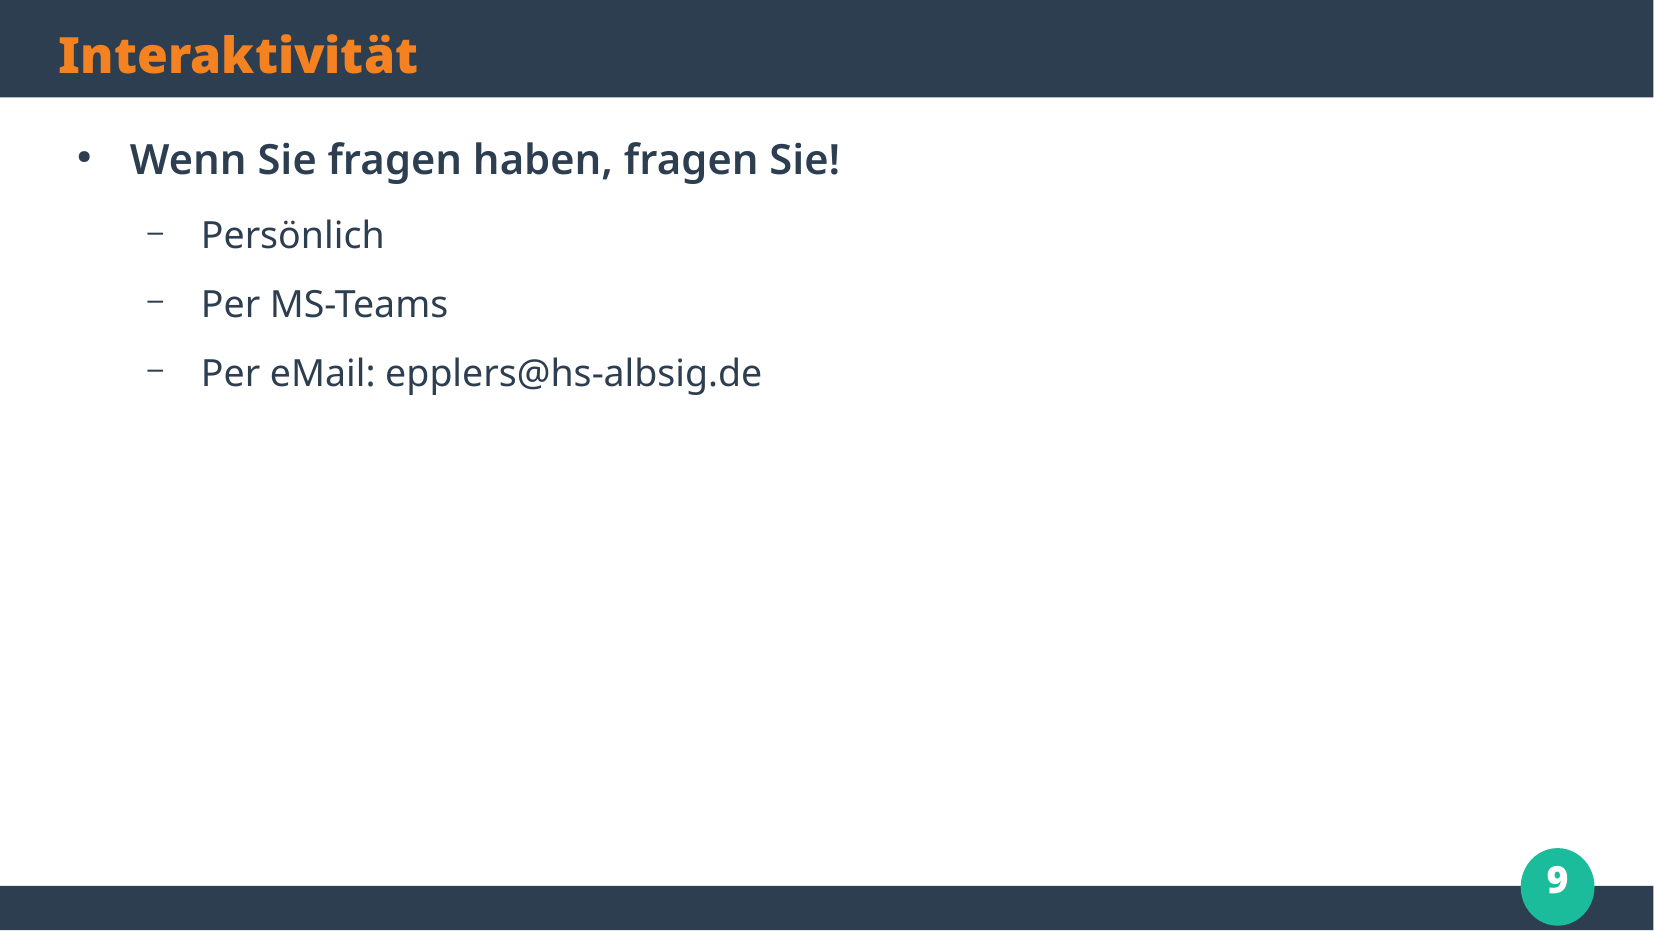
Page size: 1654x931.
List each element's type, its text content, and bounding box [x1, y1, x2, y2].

title Interaktivität [59, 8, 1595, 89]
list Wenn Sie fragen haben, fragen Sie! Persönlich Per MS-Teams Per eMail: epplers@hs-albsig.de [59, 129, 1595, 864]
